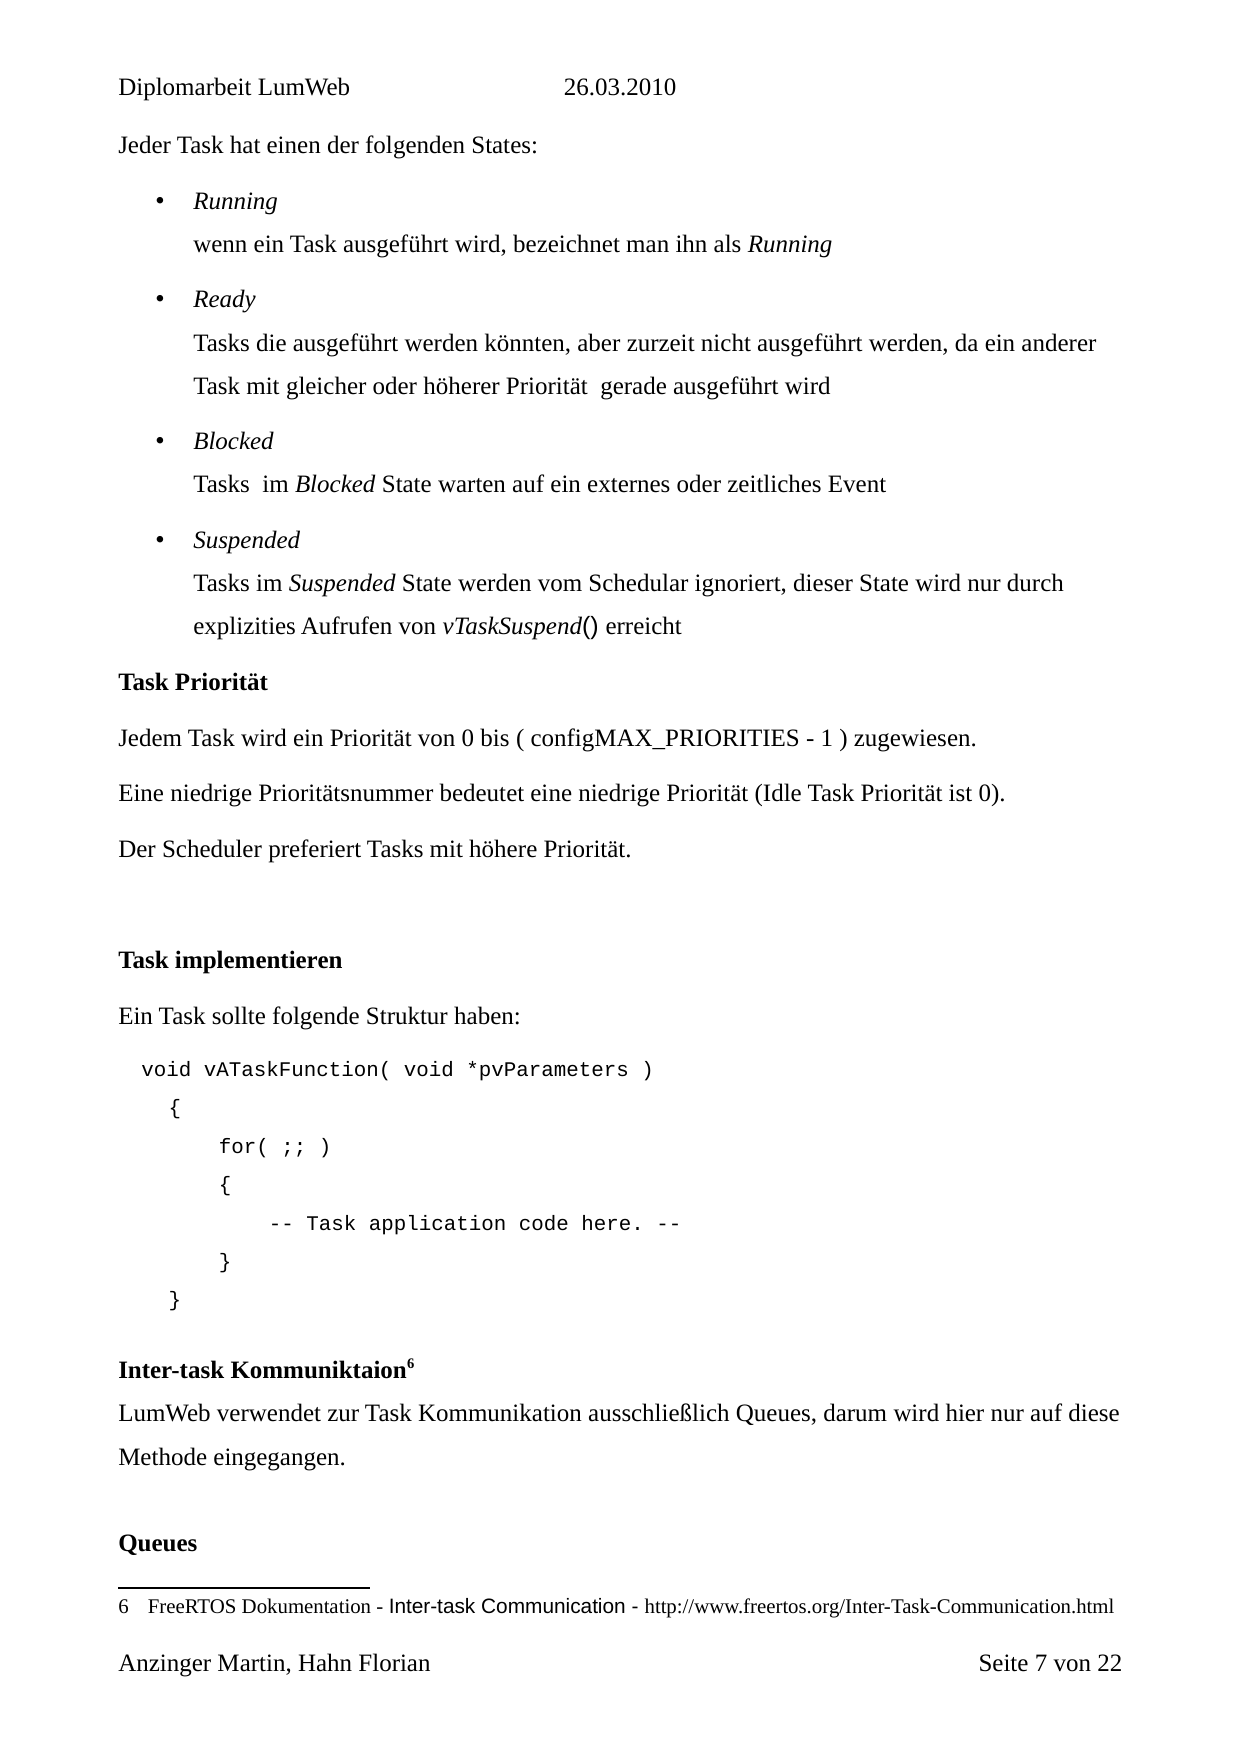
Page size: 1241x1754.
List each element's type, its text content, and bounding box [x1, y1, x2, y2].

text } [118, 1287, 1122, 1313]
text Task Priorität [118, 667, 1122, 696]
list Ready Tasks die ausgeführt werden könnten, aber zurzeit nicht ausgeführt werden, da ein anderer Task mit gleicher oder höherer Priorität gerade ausgeführt wird [156, 284, 1122, 399]
text FreeRTOS Dokumentation - Inter-task Communication - http://www.freertos.org/Inter-Task-Communication.html [118, 1594, 1122, 1618]
list Blocked Tasks im Blocked State warten auf ein externes oder zeitliches Event [156, 426, 1122, 498]
text { [118, 1172, 1122, 1198]
text LumWeb verwendet zur Task Kommunikation ausschließlich Queues, darum wird hier nur auf diese Methode eingegangen. [118, 1398, 1122, 1470]
text Der Scheduler preferiert Tasks mit höhere Priorität. [118, 834, 1122, 863]
text Jeder Task hat einen der folgenden States: [118, 130, 1122, 159]
list Running wenn ein Task ausgeführt wird, bezeichnet man ihn als Running [156, 186, 1122, 258]
text -- Task application code here. -- [118, 1211, 1122, 1236]
text Ein Task sollte folgende Struktur haben: [118, 1001, 1122, 1029]
text } [118, 1249, 1122, 1274]
list Suspended Tasks im Suspended State werden vom Schedular ignoriert, dieser State wird nur durch explizities Aufrufen von vTaskSuspend() erreicht [156, 525, 1122, 640]
text Jedem Task wird ein Priorität von 0 bis ( configMAX_PRIORITIES - 1 ) zugewiesen. [118, 723, 1122, 751]
text Task implementieren [118, 945, 1122, 974]
text { [118, 1095, 1122, 1121]
text Eine niedrige Prioritätsnummer bedeutet eine niedrige Priorität (Idle Task Priorität ist 0). [118, 778, 1122, 807]
text void vATaskFunction( void *pvParameters ) [118, 1056, 1122, 1082]
text Inter-task Kommuniktaion [118, 1355, 1122, 1384]
text for( ;; ) [118, 1134, 1122, 1159]
text Queues [118, 1528, 1122, 1557]
